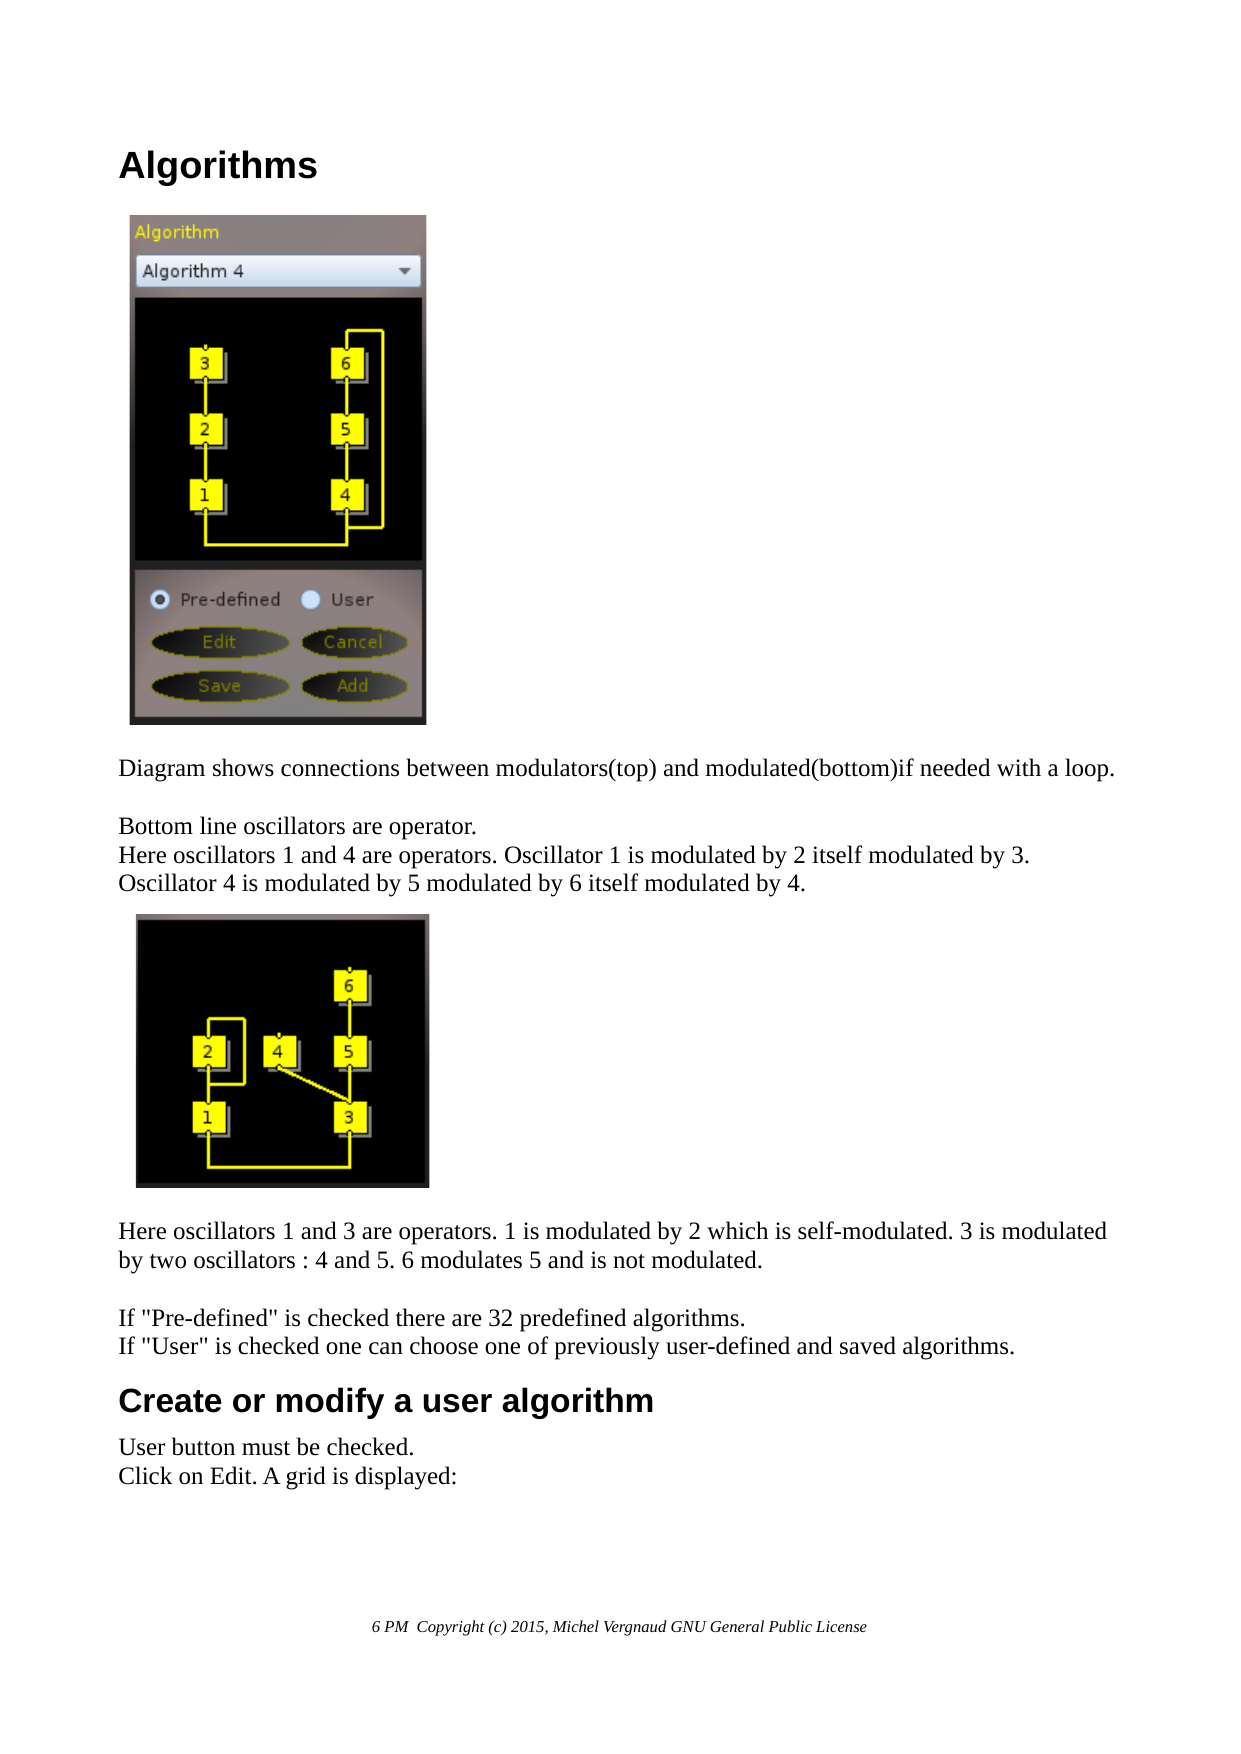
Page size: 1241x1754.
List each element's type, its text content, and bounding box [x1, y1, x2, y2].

text Here oscillators 1 and 3 are operators. 1 is modulated by 2 which is self-modulated. 3 is modulated by two oscillators : 4 and 5. 6 modulates 5 and is not modulated. [118, 1216, 1122, 1274]
text Bottom line oscillators are operator. [118, 811, 1122, 840]
text Here oscillators 1 and 4 are operators. Oscillator 1 is modulated by 2 itself modulated by 3. Oscillator 4 is modulated by 5 modulated by 6 itself modulated by 4. [118, 840, 1122, 897]
text User button must be checked. [118, 1432, 1122, 1461]
subtitle Create or modify a user algorithm [118, 1381, 1122, 1419]
text If "Pre-defined" is checked there are 32 predefined algorithms. [118, 1303, 1122, 1331]
text Click on Edit. A grid is displayed: [118, 1461, 1122, 1489]
text Diagram shows connections between modulators(top) and modulated(bottom)if needed with a loop. [118, 753, 1122, 782]
text If "User" is checked one can choose one of previously user-defined and saved algorithms. [118, 1331, 1122, 1360]
picture [129, 215, 427, 725]
subtitle Algorithms [118, 143, 1122, 187]
picture [135, 914, 430, 1188]
